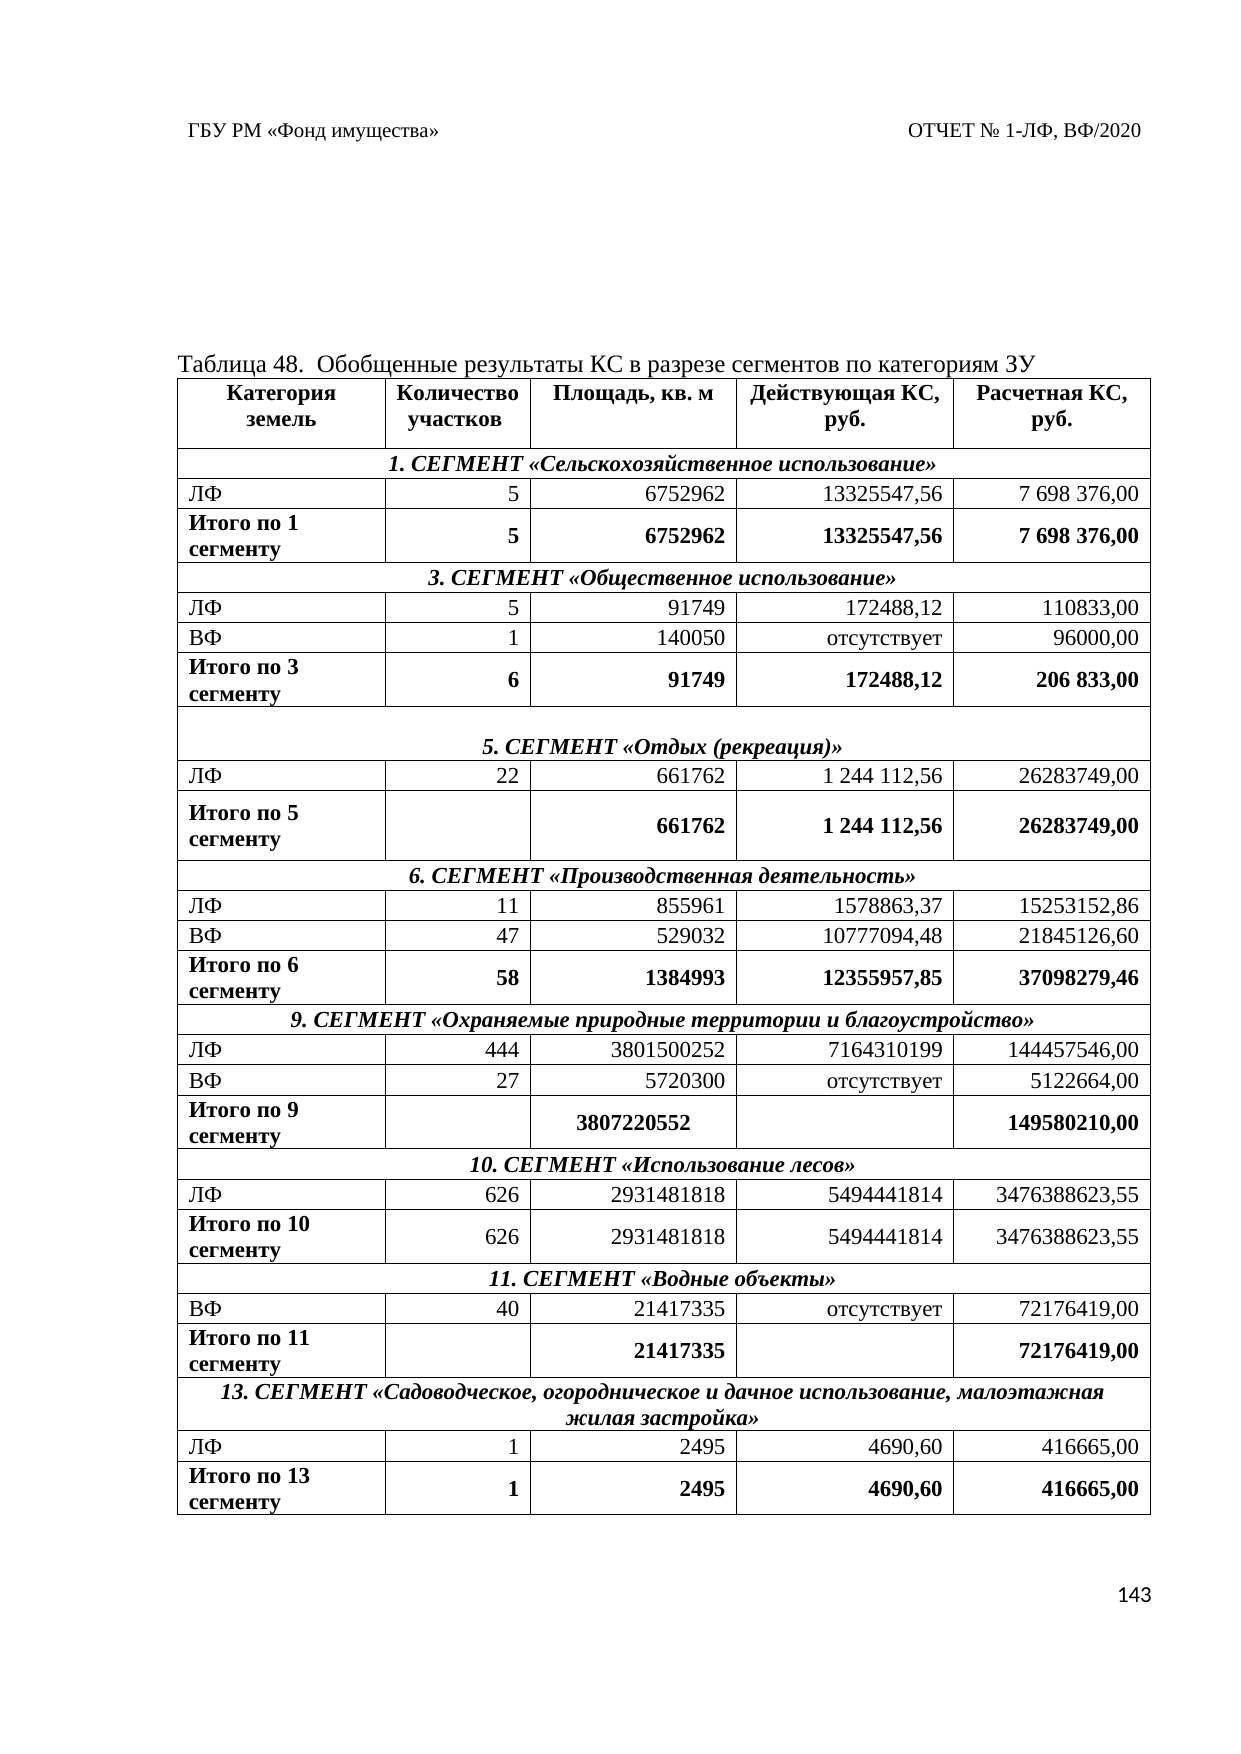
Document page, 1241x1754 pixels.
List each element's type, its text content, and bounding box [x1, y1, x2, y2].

table_cell 91749 [531, 593, 736, 622]
table_cell 661762 [531, 761, 736, 790]
table_cell 5 [386, 479, 530, 508]
table_cell 10777094,48 [737, 921, 953, 950]
table_header Расчетная КС, руб. [954, 379, 1150, 447]
table_cell 3476388623,55 [954, 1180, 1150, 1209]
table_cell 626 [386, 1180, 530, 1209]
table_cell 37098279,46 [954, 951, 1150, 1004]
table_cell [386, 791, 530, 859]
table_cell 11. СЕГМЕНТ «Водные объекты» [178, 1264, 1150, 1293]
table_header Площадь, кв. м [531, 379, 736, 447]
table_cell 6752962 [531, 509, 736, 562]
table_cell 3476388623,55 [954, 1210, 1150, 1262]
table_cell 1384993 [531, 951, 736, 1004]
table_cell 144457546,00 [954, 1035, 1150, 1064]
table_cell 444 [386, 1035, 530, 1064]
table_cell Итого по 10 сегменту [178, 1210, 385, 1262]
table_cell 3. СЕГМЕНТ «Общественное использование» [178, 563, 1150, 592]
table_cell ЛФ [178, 593, 385, 622]
table_cell 7 698 376,00 [954, 509, 1150, 562]
table_cell 6752962 [531, 479, 736, 508]
table_cell 1578863,37 [737, 891, 953, 920]
table_cell 1 [386, 623, 530, 652]
table_cell Итого по 9 сегменту [178, 1096, 385, 1148]
table_cell 47 [386, 921, 530, 950]
table_cell 6. СЕГМЕНТ «Производственная деятельность» [178, 861, 1150, 890]
table_cell Итого по 1 сегменту [178, 509, 385, 562]
table_cell 7164310199 [737, 1035, 953, 1064]
table_cell 5 [386, 509, 530, 562]
table_cell 40 [386, 1294, 530, 1323]
table_cell 13325547,56 [737, 509, 953, 562]
table_header Количество участков [386, 379, 530, 447]
table_cell отсутствует [737, 1294, 953, 1323]
table_cell 172488,12 [737, 653, 953, 706]
table_cell 21417335 [531, 1324, 736, 1377]
table_cell 58 [386, 951, 530, 1004]
table_cell 13. СЕГМЕНТ «Садоводческое, огородническое и дачное использование, малоэтажная жилая застройка» [178, 1378, 1150, 1430]
table_cell 27 [386, 1065, 530, 1094]
table_cell 5494441814 [737, 1180, 953, 1209]
table_cell 72176419,00 [954, 1294, 1150, 1323]
table_cell 149580210,00 [954, 1096, 1150, 1148]
table_cell 15253152,86 [954, 891, 1150, 920]
table_cell ЛФ [178, 1431, 385, 1461]
table_cell 626 [386, 1210, 530, 1262]
table_cell 140050 [531, 623, 736, 652]
table_cell 1 [386, 1431, 530, 1461]
text Таблица 48. Обобщенные результаты КС в разрезе сегментов по категориям ЗУ [177, 349, 1152, 378]
table_cell Итого по 13 сегменту [178, 1462, 385, 1514]
table_cell отсутствует [737, 1065, 953, 1094]
table_cell Итого по 5 сегменту [178, 791, 385, 859]
table_cell 1 [386, 1462, 530, 1514]
table_cell ЛФ [178, 479, 385, 508]
table_cell 5 [386, 593, 530, 622]
table_cell ЛФ [178, 1035, 385, 1064]
table_cell 2931481818 [531, 1180, 736, 1209]
table_cell 6 [386, 653, 530, 706]
table_cell Итого по 3 сегменту [178, 653, 385, 706]
table_cell ВФ [178, 623, 385, 652]
table_header Действующая КС, руб. [737, 379, 953, 447]
table_cell ЛФ [178, 1180, 385, 1209]
table_cell 10. СЕГМЕНТ «Использование лесов» [178, 1149, 1150, 1178]
table_cell 4690,60 [737, 1431, 953, 1461]
table_cell 3801500252 [531, 1035, 736, 1064]
table_cell 110833,00 [954, 593, 1150, 622]
table_cell 5494441814 [737, 1210, 953, 1262]
table_cell 2931481818 [531, 1210, 736, 1262]
table_cell 11 [386, 891, 530, 920]
table_cell 1. СЕГМЕНТ «Сельскохозяйственное использование» [178, 449, 1150, 478]
table_cell 206 833,00 [954, 653, 1150, 706]
table_cell [386, 1324, 530, 1377]
table_cell 172488,12 [737, 593, 953, 622]
table_cell Итого по 6 сегменту [178, 951, 385, 1004]
table_cell 21417335 [531, 1294, 736, 1323]
table_cell 2495 [531, 1431, 736, 1461]
table_cell 22 [386, 761, 530, 790]
table_cell 7 698 376,00 [954, 479, 1150, 508]
table_cell ВФ [178, 1065, 385, 1094]
table_cell 13325547,56 [737, 479, 953, 508]
table_cell 26283749,00 [954, 791, 1150, 859]
table_cell 1 244 112,56 [737, 761, 953, 790]
table_cell 661762 [531, 791, 736, 859]
table_cell 2495 [531, 1462, 736, 1514]
table_cell ЛФ [178, 761, 385, 790]
table_cell 855961 [531, 891, 736, 920]
table_cell [386, 1096, 530, 1148]
table_header Категория земель [178, 379, 385, 447]
table_cell 3807220552 [531, 1096, 736, 1148]
table_cell 5. СЕГМЕНТ «Отдых (рекреация)» [178, 707, 1150, 760]
table_cell 26283749,00 [954, 761, 1150, 790]
table_cell 21845126,60 [954, 921, 1150, 950]
table_cell ВФ [178, 921, 385, 950]
table_cell отсутствует [737, 623, 953, 652]
table_cell 9. СЕГМЕНТ «Охраняемые природные территории и благоустройство» [178, 1005, 1150, 1034]
table_cell 416665,00 [954, 1462, 1150, 1514]
table_cell 5720300 [531, 1065, 736, 1094]
table_cell Итого по 11 сегменту [178, 1324, 385, 1377]
table_cell 4690,60 [737, 1462, 953, 1514]
table_cell 72176419,00 [954, 1324, 1150, 1377]
table_cell 529032 [531, 921, 736, 950]
table_cell [737, 1096, 953, 1148]
table_cell ЛФ [178, 891, 385, 920]
table_cell 1 244 112,56 [737, 791, 953, 859]
table_cell 96000,00 [954, 623, 1150, 652]
table_cell 416665,00 [954, 1431, 1150, 1461]
table_cell 12355957,85 [737, 951, 953, 1004]
table_cell 5122664,00 [954, 1065, 1150, 1094]
table_cell [737, 1324, 953, 1377]
table_cell 91749 [531, 653, 736, 706]
table_cell ВФ [178, 1294, 385, 1323]
